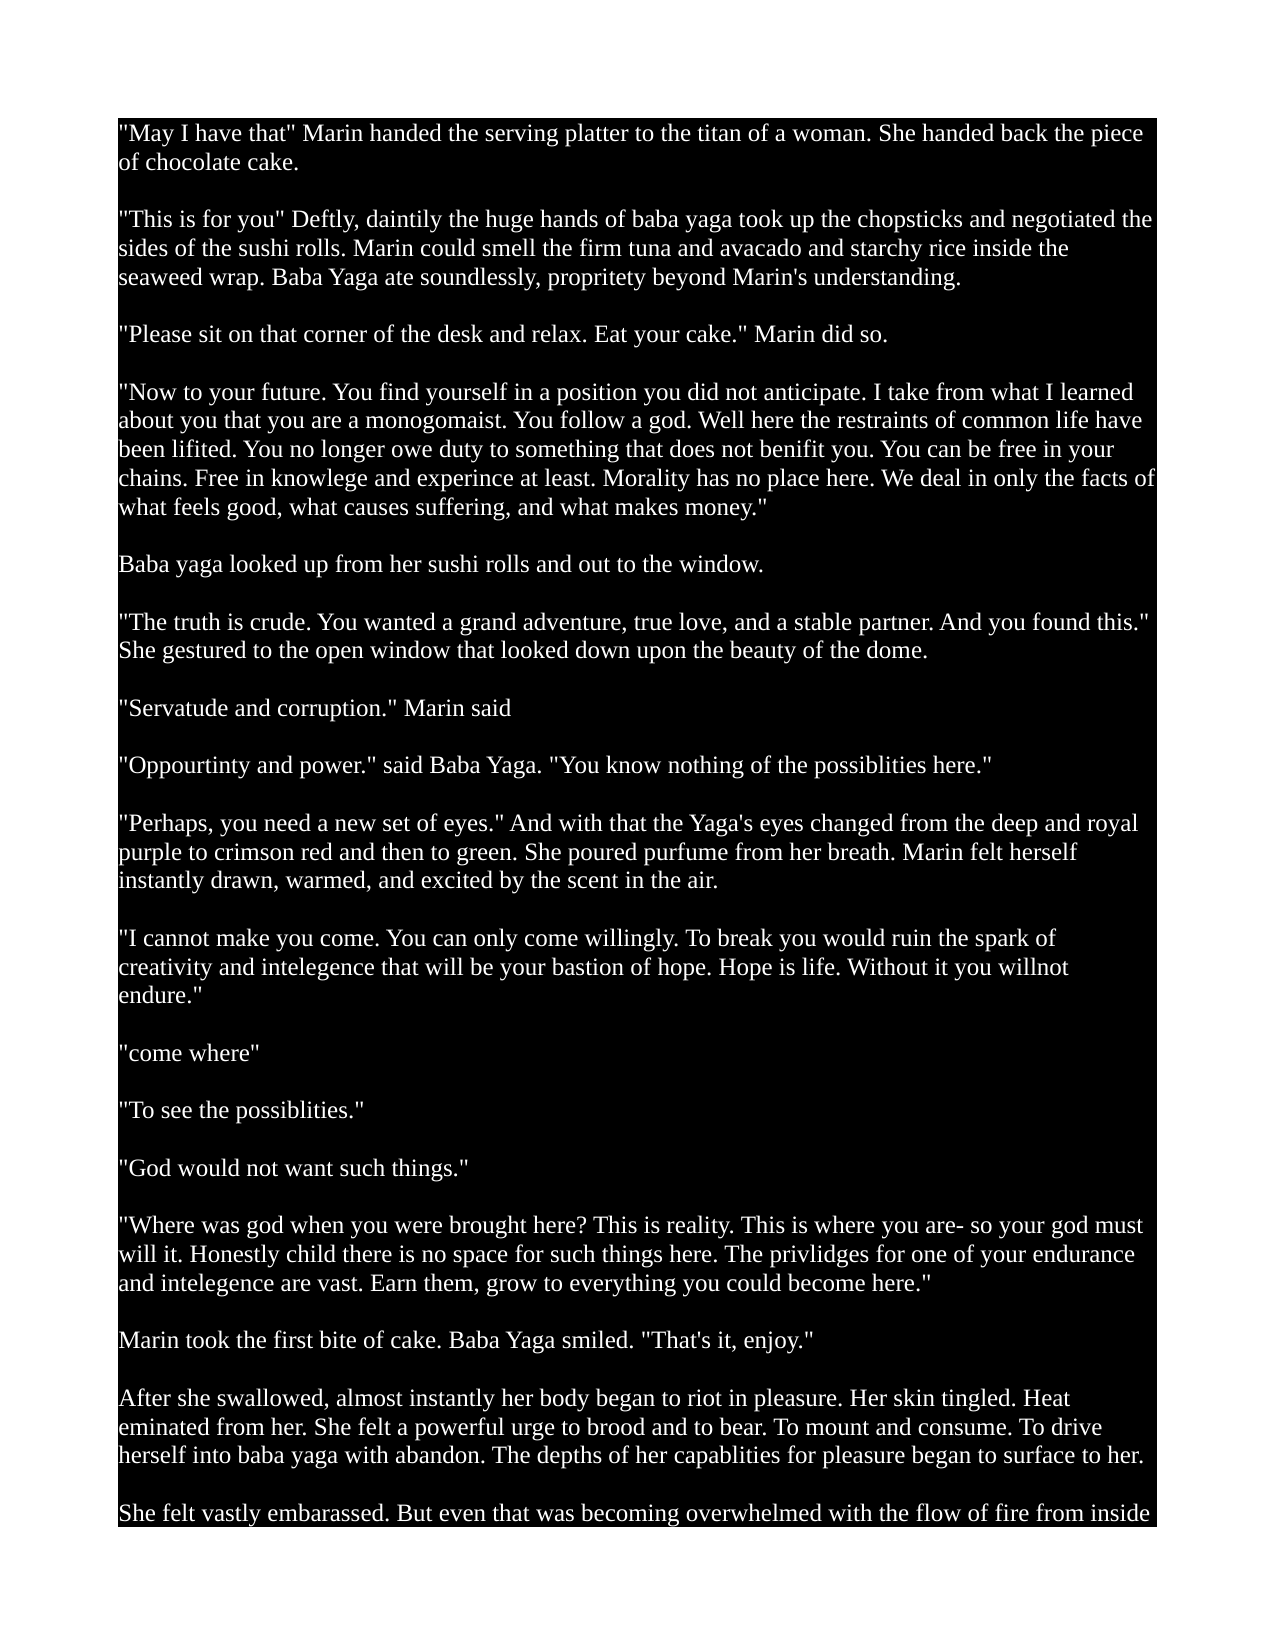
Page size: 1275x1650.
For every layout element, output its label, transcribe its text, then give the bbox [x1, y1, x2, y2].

text Baba yaga looked up from her sushi rolls and out to the window. "The truth is crude. You wanted a grand adventure, true love, and a stable partner. And you found this." She gestured to the open window that looked down upon the beauty of the dome. [118, 549, 1157, 664]
text "Now to your future. You find yourself in a position you did not anticipate. I take from what I learned about you that you are a monogomaist. You follow a god. Well here the restraints of common life have been lifited. You no longer owe duty to something that does not benifit you. You can be free in your chains. Free in knowlege and experince at least. Morality has no place here. We deal in only the facts of what feels good, what causes suffering, and what makes money." [118, 377, 1157, 521]
text "This is for you" Deftly, daintily the huge hands of baba yaga took up the chopsticks and negotiated the sides of the sushi rolls. Marin could smell the firm tuna and avacado and starchy rice inside the seaweed wrap. Baba Yaga ate soundlessly, propritety beyond Marin's understanding. [118, 176, 1157, 291]
text "Please sit on that corner of the desk and relax. Eat your cake." Marin did so. [118, 319, 1157, 348]
text "Oppourtinty and power." said Baba Yaga. "You know nothing of the possiblities here." [118, 751, 1157, 779]
text "God would not want such things." "Where was god when you were brought here? This is reality. This is where you are- so your god must will it. Honestly child there is no space for such things here. The privlidges for one of your endurance and intelegence are vast. Earn them, grow to everything you could become here." [118, 1153, 1157, 1297]
text "May I have that" Marin handed the serving platter to the titan of a woman. She handed back the piece of chocolate cake. [118, 118, 1157, 176]
text After she swallowed, almost instantly her body began to riot in pleasure. Her skin tingled. Heat eminated from her. She felt a powerful urge to brood and to bear. To mount and consume. To drive herself into baba yaga with abandon. The depths of her capablities for pleasure began to surface to her. [118, 1383, 1157, 1469]
text "Perhaps, you need a new set of eyes." And with that the Yaga's eyes changed from the deep and royal purple to crimson red and then to green. She poured purfume from her breath. Marin felt herself instantly drawn, warmed, and excited by the scent in the air. [118, 808, 1157, 894]
text Marin took the first bite of cake. Baba Yaga smiled. "That's it, enjoy." [118, 1326, 1157, 1354]
text "Servatude and corruption." Marin said [118, 693, 1157, 722]
text "come where" "To see the possiblities." [118, 1038, 1157, 1124]
text "I cannot make you come. You can only come willingly. To break you would ruin the spark of creativity and intelegence that will be your bastion of hope. Hope is life. Without it you willnot endure." [118, 923, 1157, 1009]
text She felt vastly embarassed. But even that was becoming overwhelmed with the flow of fire from inside [118, 1498, 1157, 1527]
